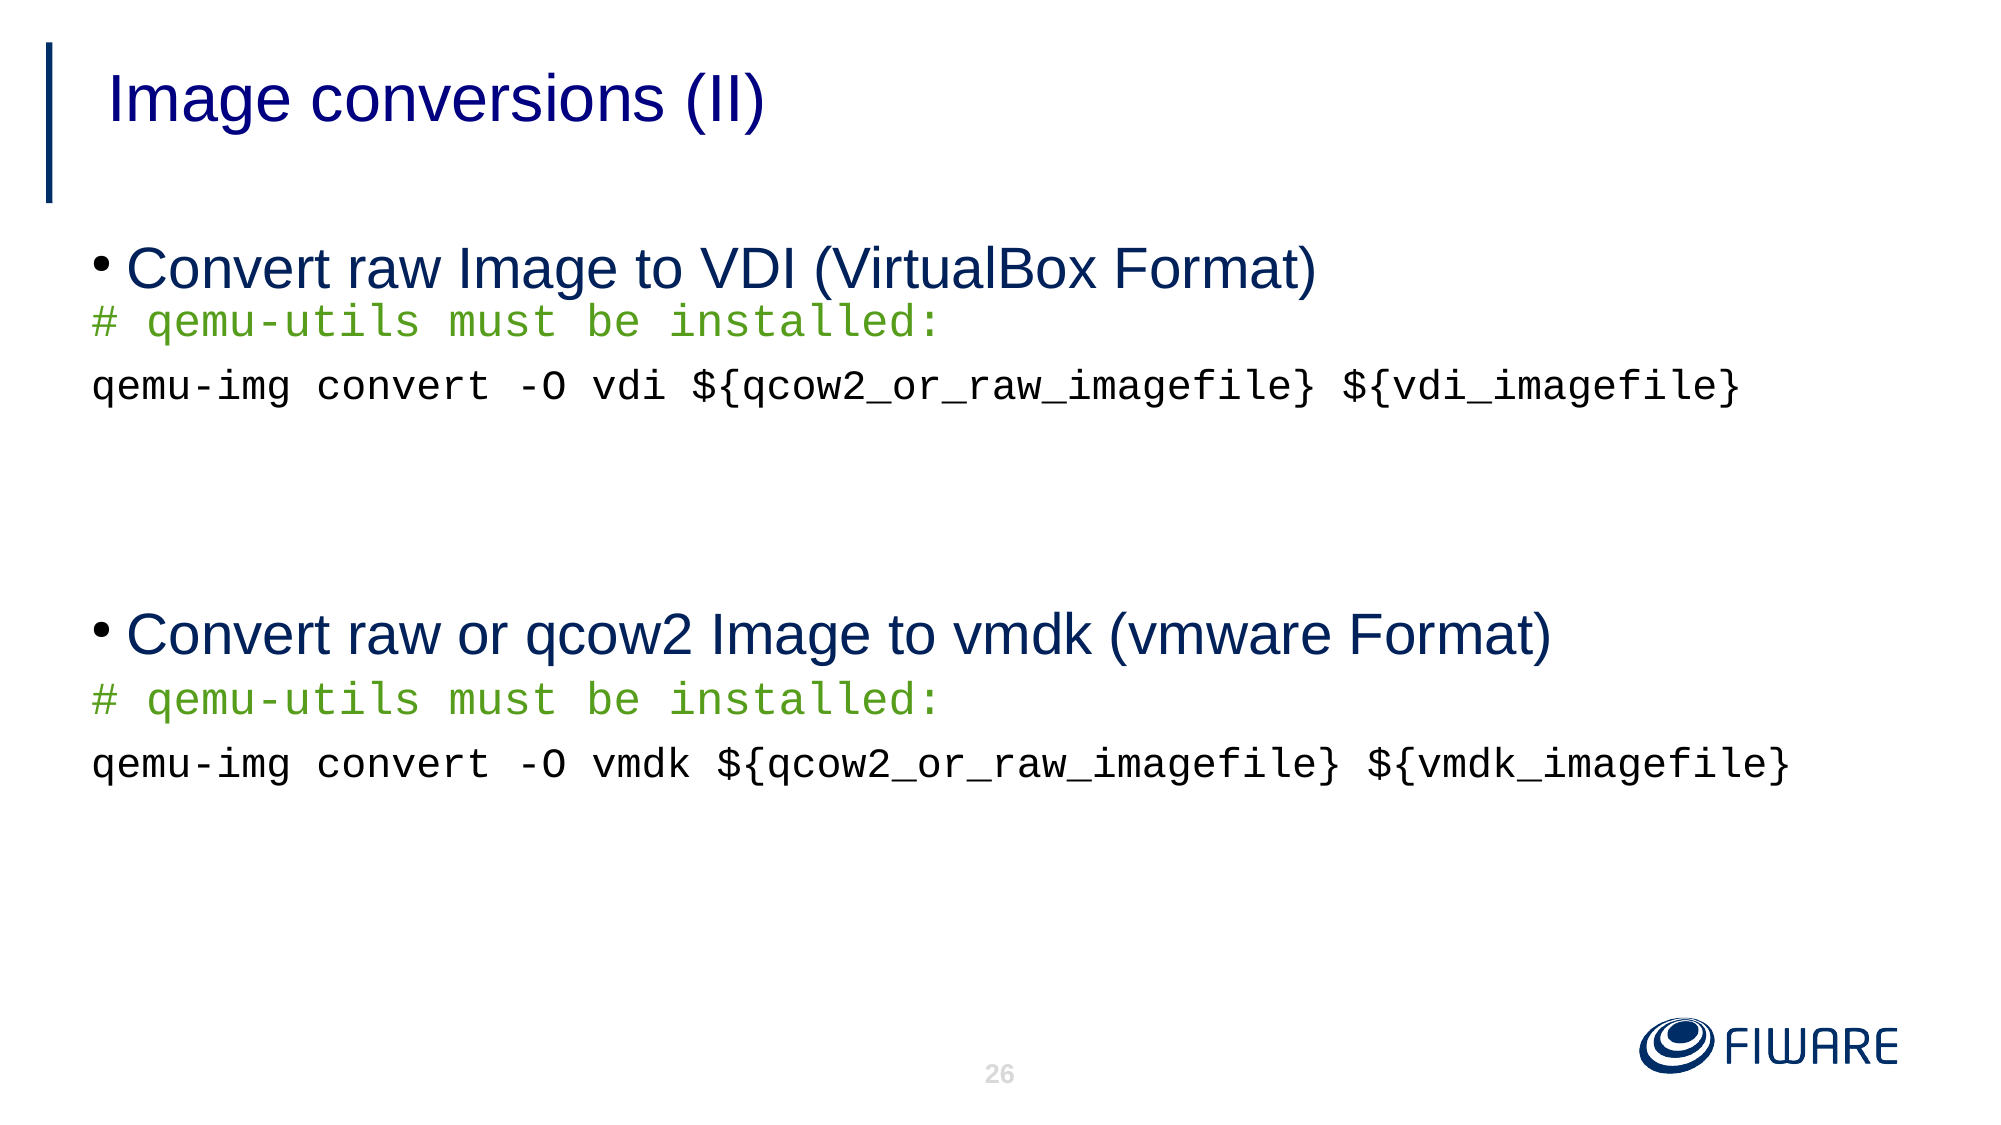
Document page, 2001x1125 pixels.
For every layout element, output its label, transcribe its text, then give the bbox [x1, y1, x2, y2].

text_box # qemu-utils must be installed: qemu-img convert -O vmdk ${qcow2_or_raw_imagefile} ${vmdk_imagefile} [76, 661, 1902, 793]
slide_number [887, 1042, 1113, 1103]
picture [1635, 1012, 1905, 1077]
title Image conversions (II) [92, 47, 1704, 154]
text_box Convert raw or qcow2 Image to vmdk (vmware Format) [76, 578, 1902, 661]
text_box # qemu-utils must be installed: qemu-img convert -O vdi ${qcow2_or_raw_imagefile} ${vdi_imagefile} [76, 283, 1902, 482]
text_box Convert raw Image to VDI (VirtualBox Format) [76, 212, 1902, 283]
